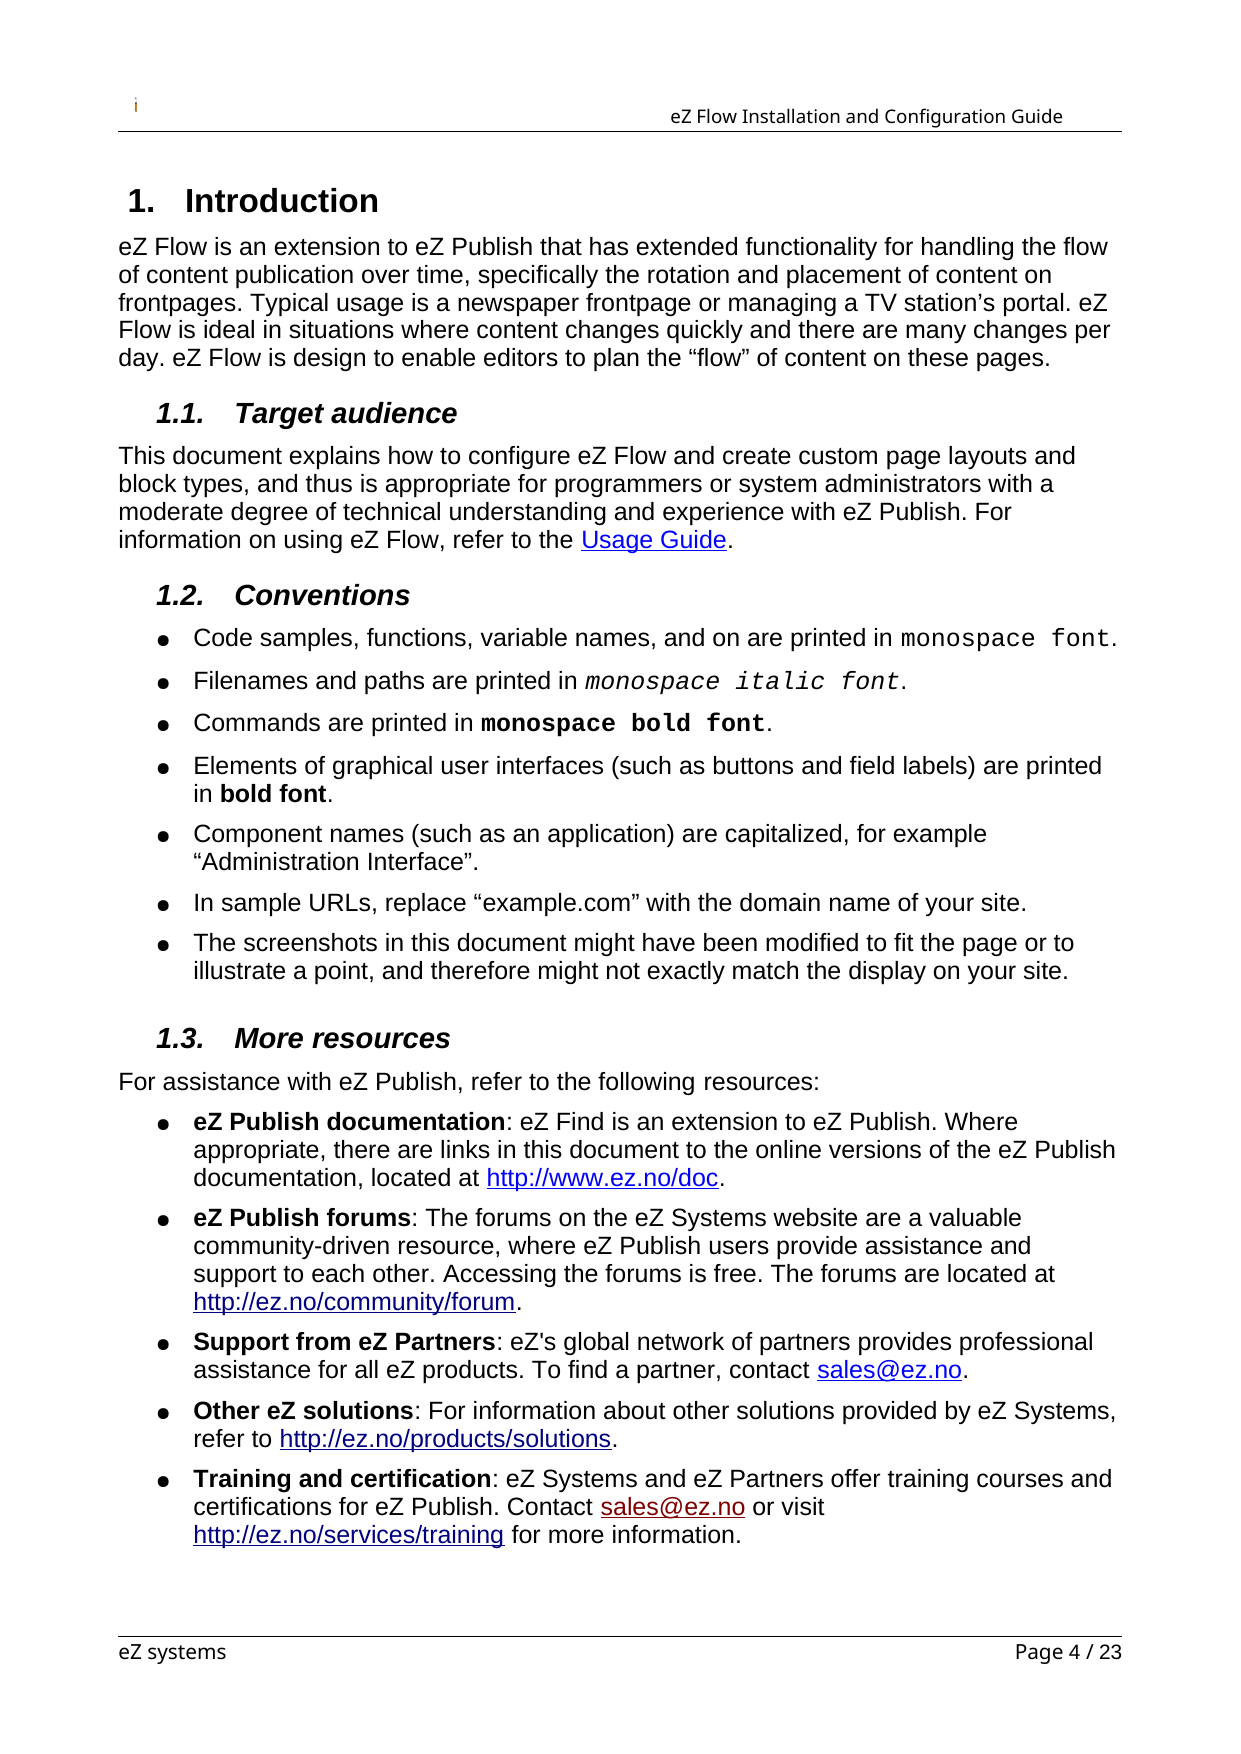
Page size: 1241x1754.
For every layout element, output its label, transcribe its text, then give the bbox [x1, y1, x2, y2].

subtitle Conventions [148, 579, 1122, 611]
list Support from eZ Partners: eZ's global network of partners provides professional assistance for all eZ products. To find a partner, contact sales@ez.no. [156, 1328, 1122, 1384]
text For assistance with eZ Publish, refer to the following resources: [118, 1067, 1122, 1095]
subtitle More resources [148, 1022, 1122, 1055]
list In sample URLs, replace “example.com” with the domain name of your site. [156, 888, 1122, 916]
list Elements of graphical user interfaces (such as buttons and field labels) are printed in bold font. [156, 752, 1122, 808]
subtitle Target audience [148, 397, 1122, 430]
list eZ Publish documentation: eZ Find is an extension to eZ Publish. Where appropriate, there are links in this document to the online versions of the eZ Publish documentation, located at http://www.ez.no/doc. [156, 1108, 1122, 1191]
text eZ Flow is an extension to eZ Publish that has extended functionality for handling the flow of content publication over time, specifically the rotation and placement of content on frontpages. Typical usage is a newspaper frontpage or managing a TV station’s portal. eZ Flow is ideal in situations where content changes quickly and there are many changes per day. eZ Flow is design to enable editors to plan the “flow” of content on these pages. [118, 232, 1122, 372]
list Filenames and paths are printed in monospace italic font. [156, 667, 1122, 697]
list Commands are printed in monospace bold font. [156, 709, 1122, 739]
list Code samples, functions, variable names, and on are printed in monospace font. [156, 624, 1122, 654]
text This document explains how to configure eZ Flow and create custom page layouts and block types, and thus is appropriate for programmers or system administrators with a moderate degree of technical understanding and experience with eZ Publish. For information on using eZ Flow, refer to the Usage Guide. [118, 442, 1122, 554]
list eZ Publish forums: The forums on the eZ Systems website are a valuable community-driven resource, where eZ Publish users provide assistance and support to each other. Accessing the forums is free. The forums are located at http://ez.no/community/forum. [156, 1204, 1122, 1316]
list Other eZ solutions: For information about other solutions provided by eZ Systems, refer to http://ez.no/products/solutions. [156, 1396, 1122, 1452]
list Component names (such as an application) are capitalized, for example “Administration Interface”. [156, 820, 1122, 876]
subtitle Introduction [118, 183, 1122, 220]
list The screenshots in this document might have been modified to fit the page or to illustrate a point, and therefore might not exactly match the display on your site. [156, 929, 1122, 985]
list Training and certification: eZ Systems and eZ Partners offer training courses and certifications for eZ Publish. Contact sales@ez.no or visit http://ez.no/services/training for more information. [156, 1465, 1122, 1548]
